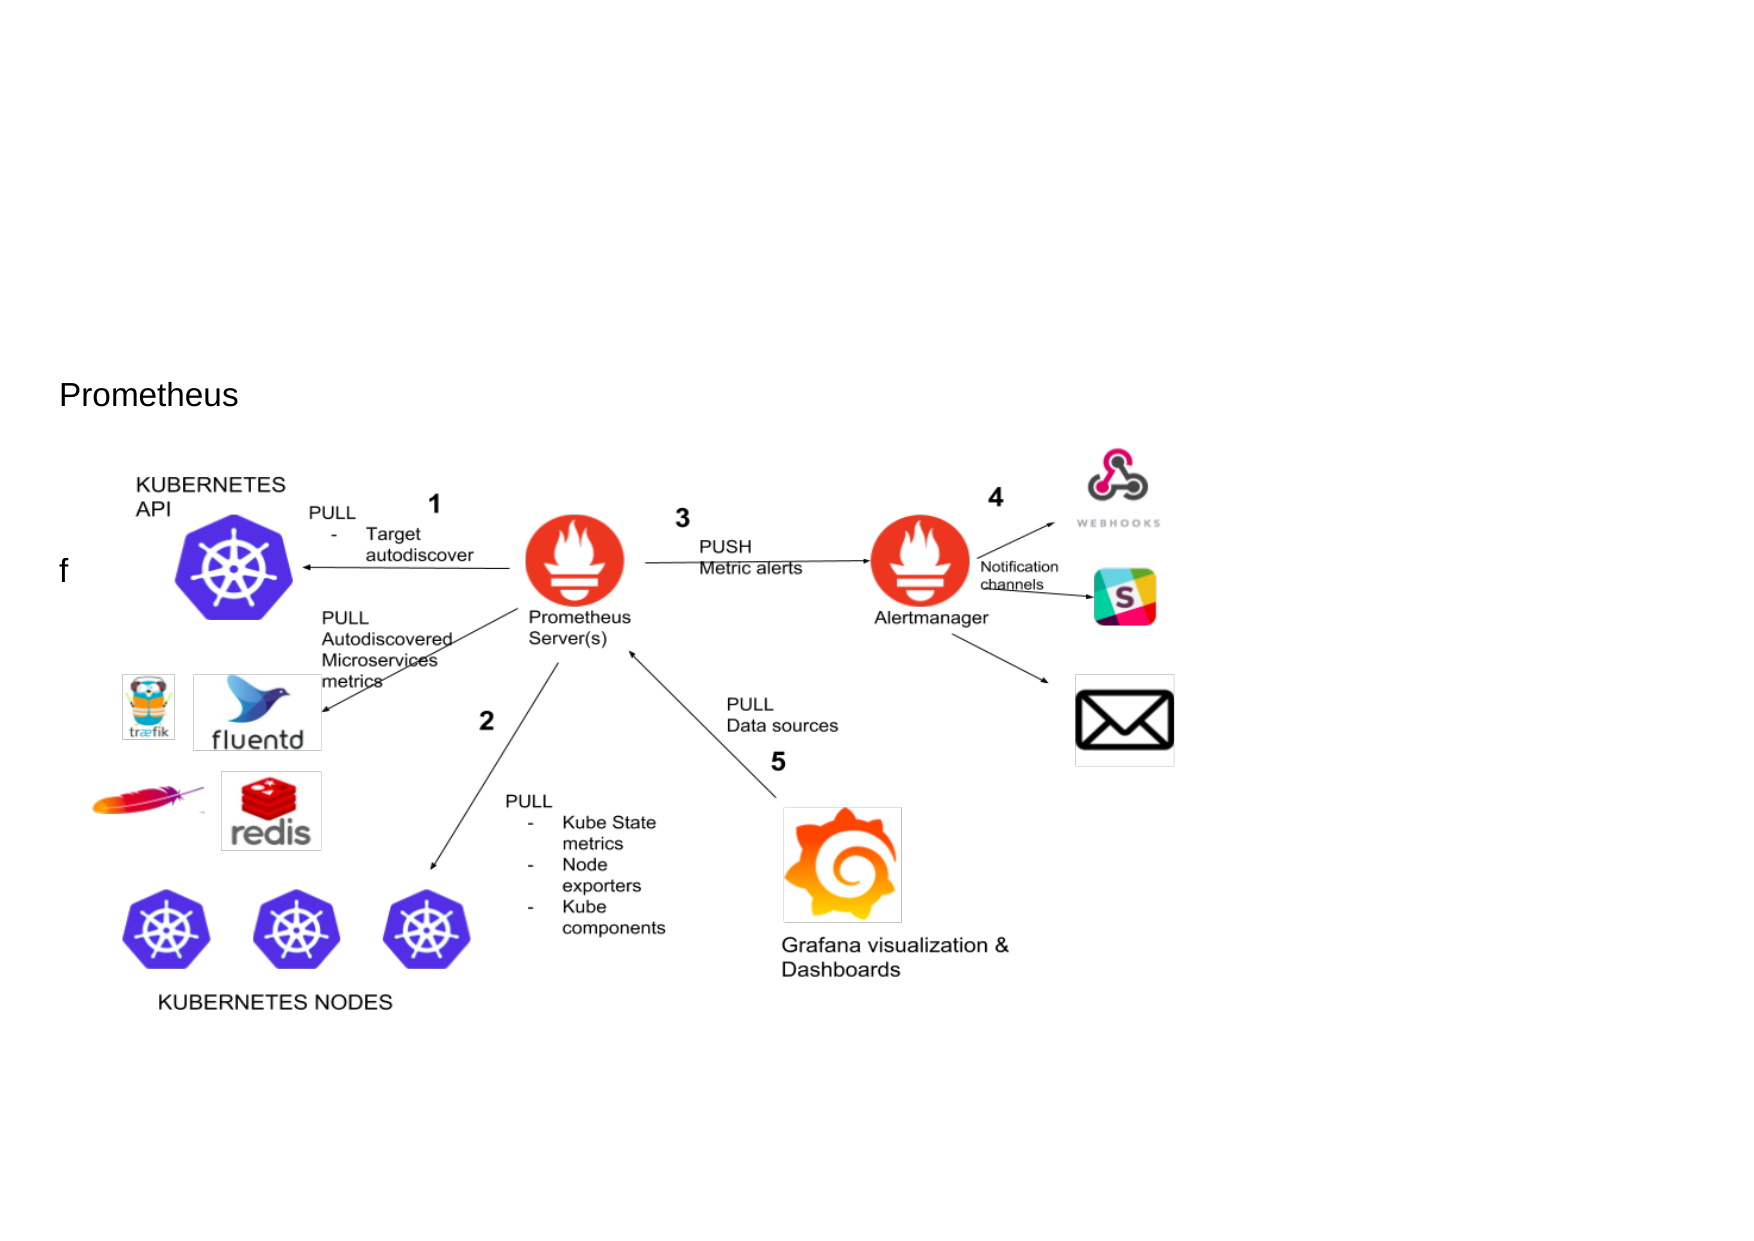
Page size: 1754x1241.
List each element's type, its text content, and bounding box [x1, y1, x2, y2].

text f [59, 551, 69, 590]
text [1211, 551, 1695, 590]
text Prometheus [59, 375, 1695, 413]
picture [69, 425, 1211, 1031]
